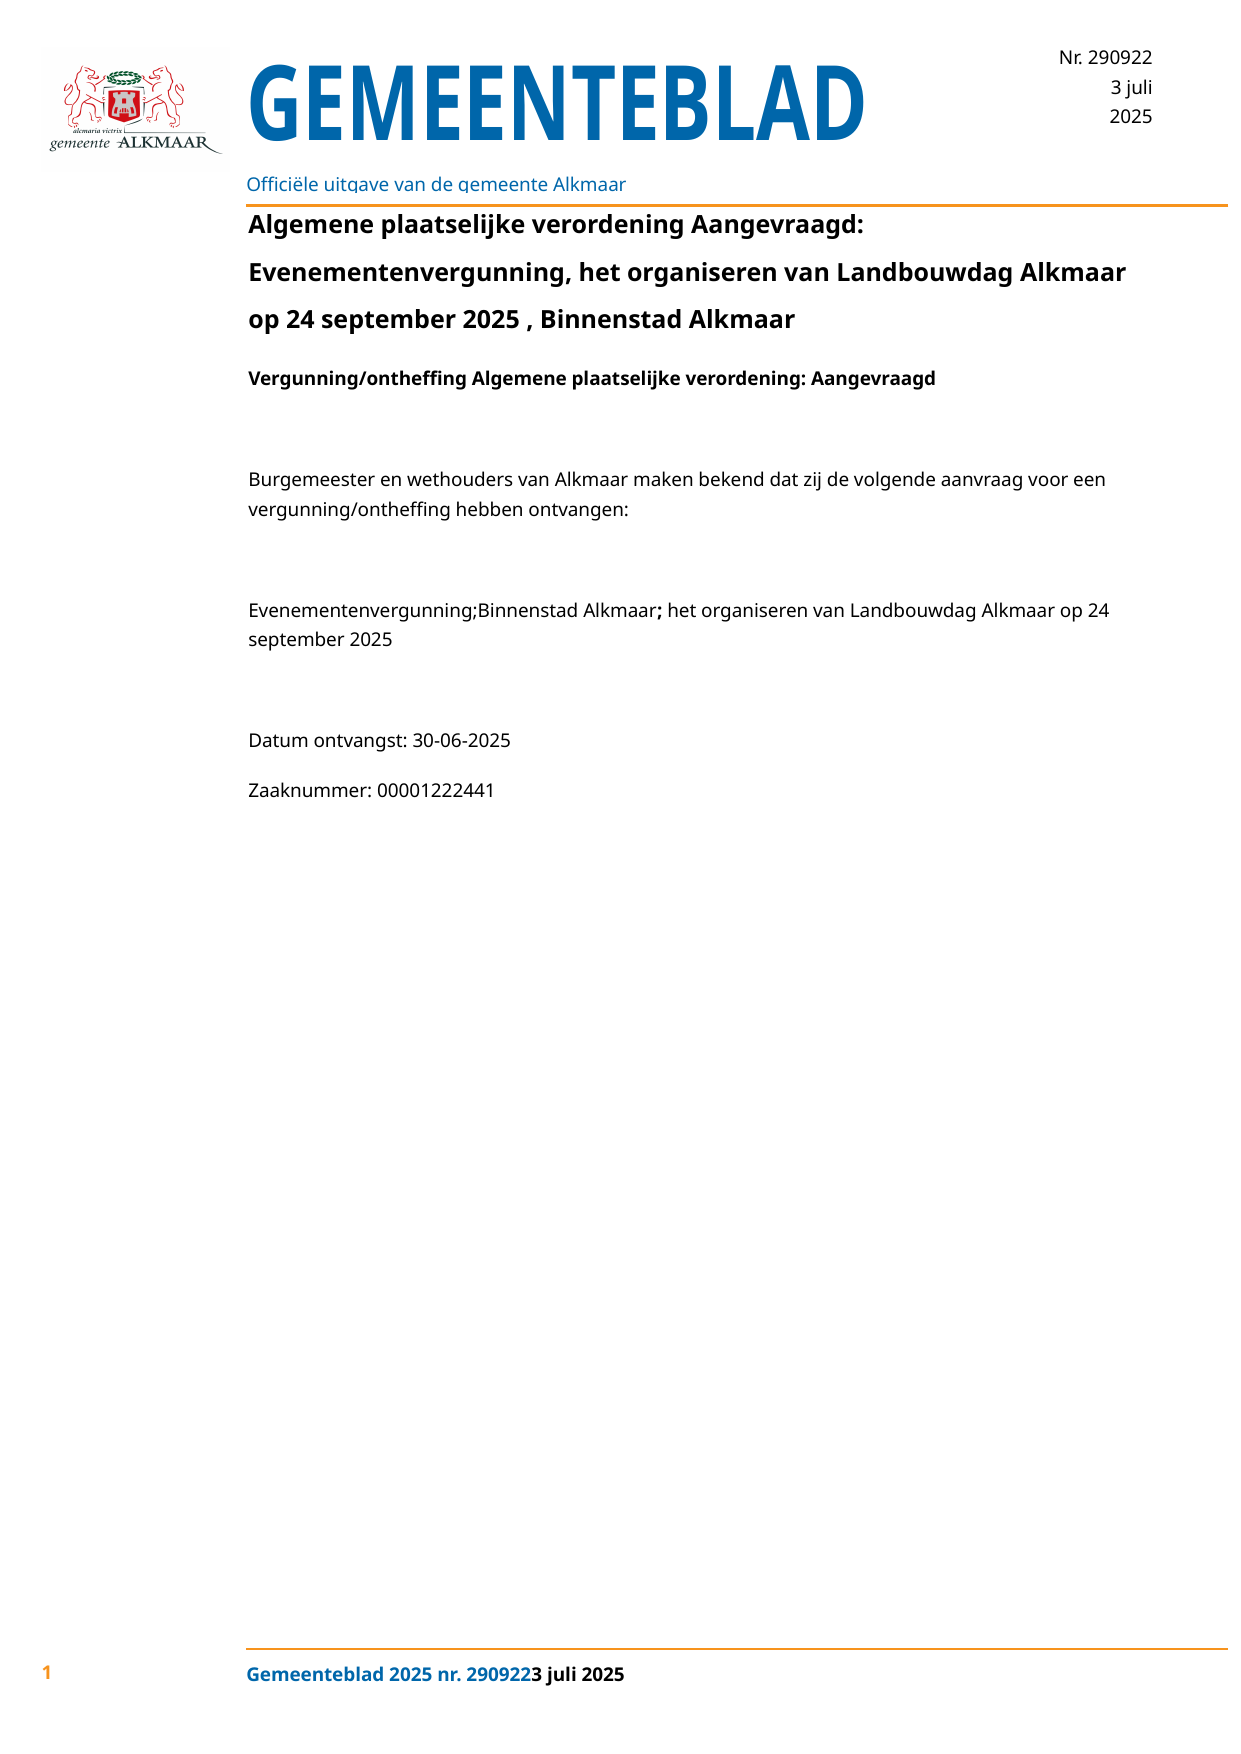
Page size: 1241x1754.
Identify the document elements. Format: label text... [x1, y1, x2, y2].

text Datum ontvangst: 30-06-2025 [248, 727, 1152, 753]
text Burgemeester en wethouders van Alkmaar maken bekend dat zij de volgende aanvraag voor een vergunning/ontheffing hebben ontvangen: [248, 466, 1152, 522]
picture [41, 47, 231, 172]
text Zaaknummer: 00001222441 [248, 778, 1152, 803]
text Vergunning/ontheffing Algemene plaatselijke verordening: Aangevraagd [248, 366, 1152, 391]
text Evenementenvergunning;Binnenstad Alkmaar; het organiseren van Landbouwdag Alkmaar op 24 september 2025 [248, 597, 1152, 652]
text Algemene plaatselijke verordening Aangevraagd: Evenementenvergunning, het organiseren van Landbouwdag Alkmaar op 24 september 2025 , Binnenstad Alkmaar [248, 207, 1152, 336]
